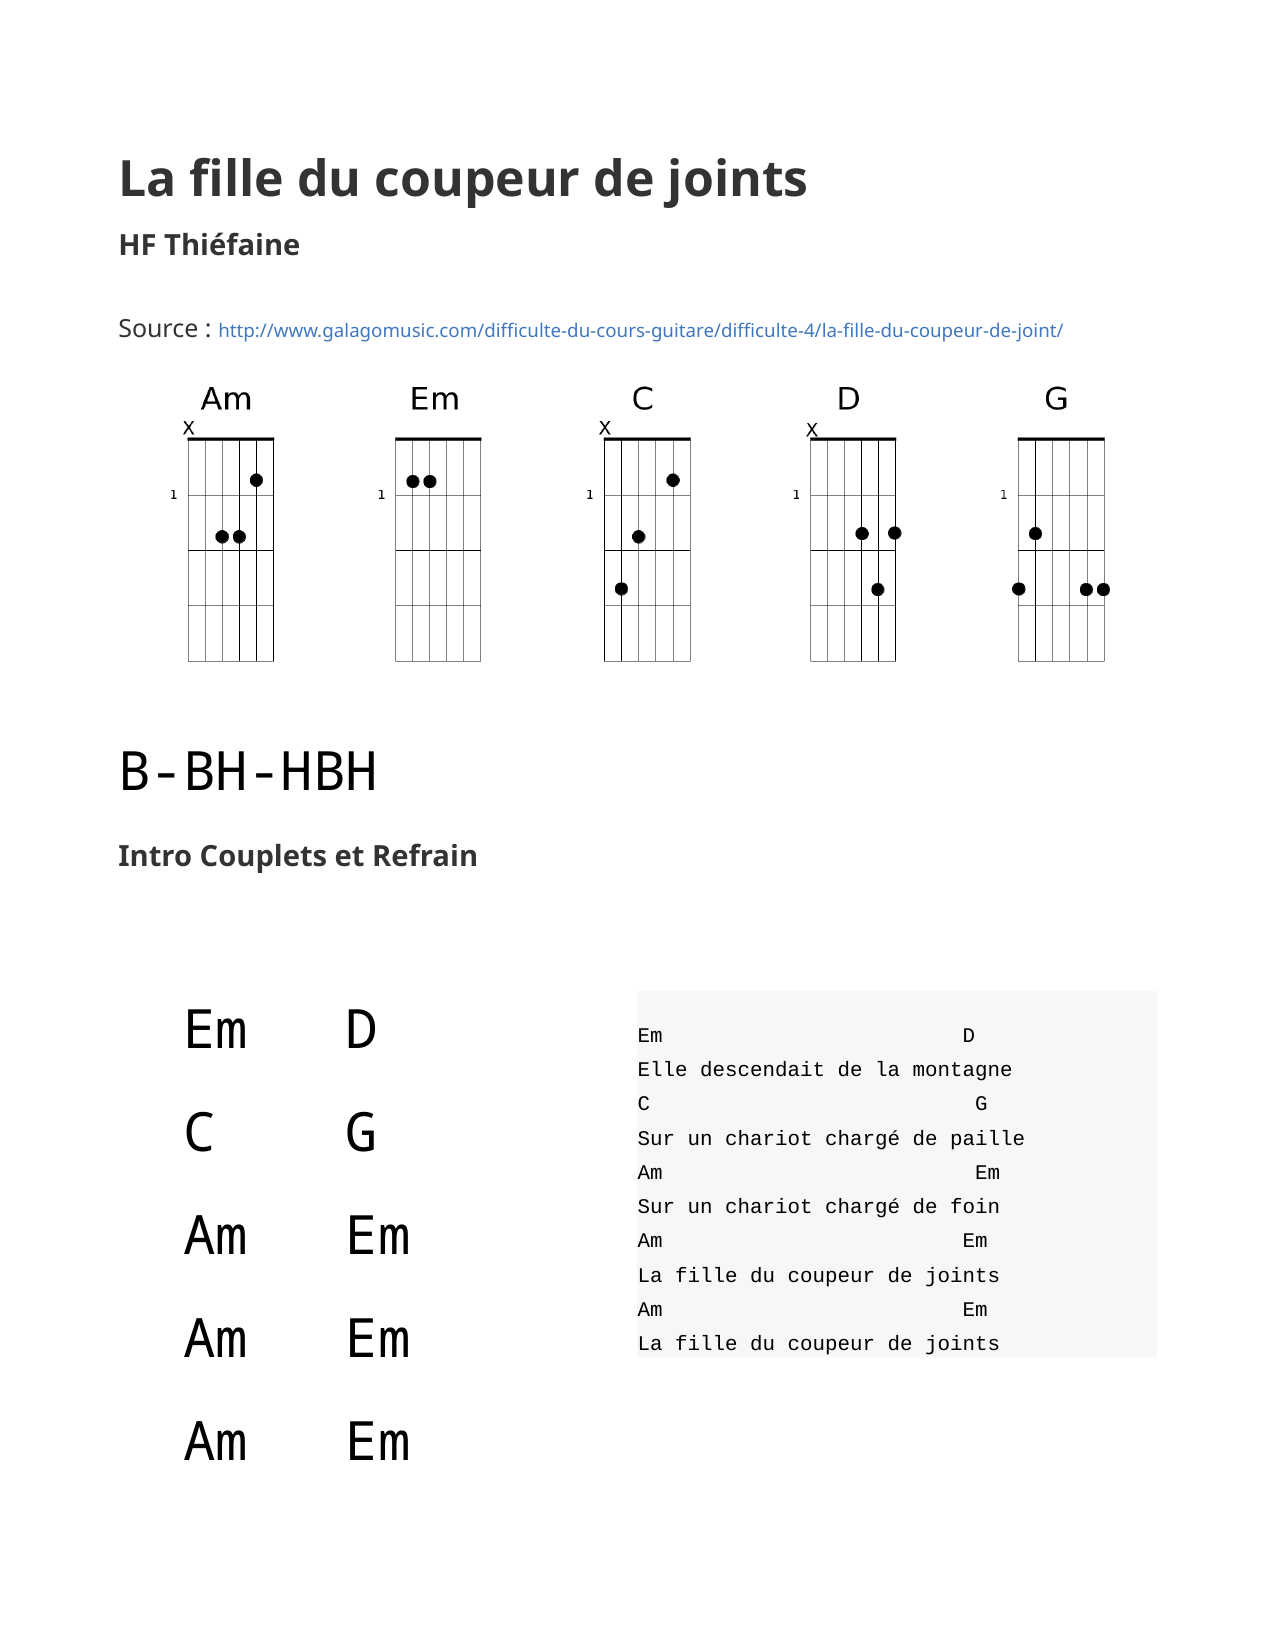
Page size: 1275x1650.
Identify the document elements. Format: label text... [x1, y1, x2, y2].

table_header [913, 370, 949, 669]
table_header [741, 370, 777, 669]
table_header [290, 370, 326, 669]
table_header [705, 370, 741, 669]
text Am Em [118, 1403, 637, 1476]
table_header [949, 670, 1157, 698]
text C G [118, 1094, 637, 1167]
table_header [498, 370, 533, 669]
text Am Em [118, 1300, 637, 1373]
text La fille du coupeur de joints [637, 1333, 1157, 1357]
text Am Em [637, 1162, 1157, 1186]
table_header [741, 670, 949, 698]
text Elle descendait de la montagne [637, 1059, 1157, 1083]
text B-BH-HBH [118, 732, 1157, 806]
text Em D [118, 991, 637, 1064]
table_header [326, 370, 362, 669]
table_header [1122, 370, 1157, 669]
text Am Em [637, 1231, 1157, 1254]
table_header [534, 670, 741, 698]
text C G [637, 1093, 1157, 1117]
text Source : http://www.galagomusic.com/difficulte-du-cours-guitare/difficulte-4/la-fille-du-coupeur-de-joint/ [118, 305, 1157, 344]
table_header [118, 370, 154, 669]
table_header [326, 670, 533, 698]
table_header [949, 370, 984, 669]
picture [362, 369, 498, 670]
text La fille du coupeur de joints [637, 1265, 1157, 1288]
subtitle La fille du coupeur de joints [118, 143, 1157, 211]
picture [570, 369, 705, 670]
picture [777, 369, 913, 670]
subtitle Intro Couplets et Refrain [118, 835, 1157, 875]
subtitle HF Thiéfaine [118, 224, 1157, 263]
text Am Em [637, 1299, 1157, 1323]
text Am Em [118, 1197, 637, 1270]
text Sur un chariot chargé de foin [637, 1196, 1157, 1220]
picture [984, 369, 1122, 670]
table_header [534, 370, 570, 669]
text Sur un chariot chargé de paille [637, 1128, 1157, 1151]
picture [154, 369, 290, 670]
text Em D [637, 1025, 1157, 1048]
table_header [118, 670, 326, 698]
